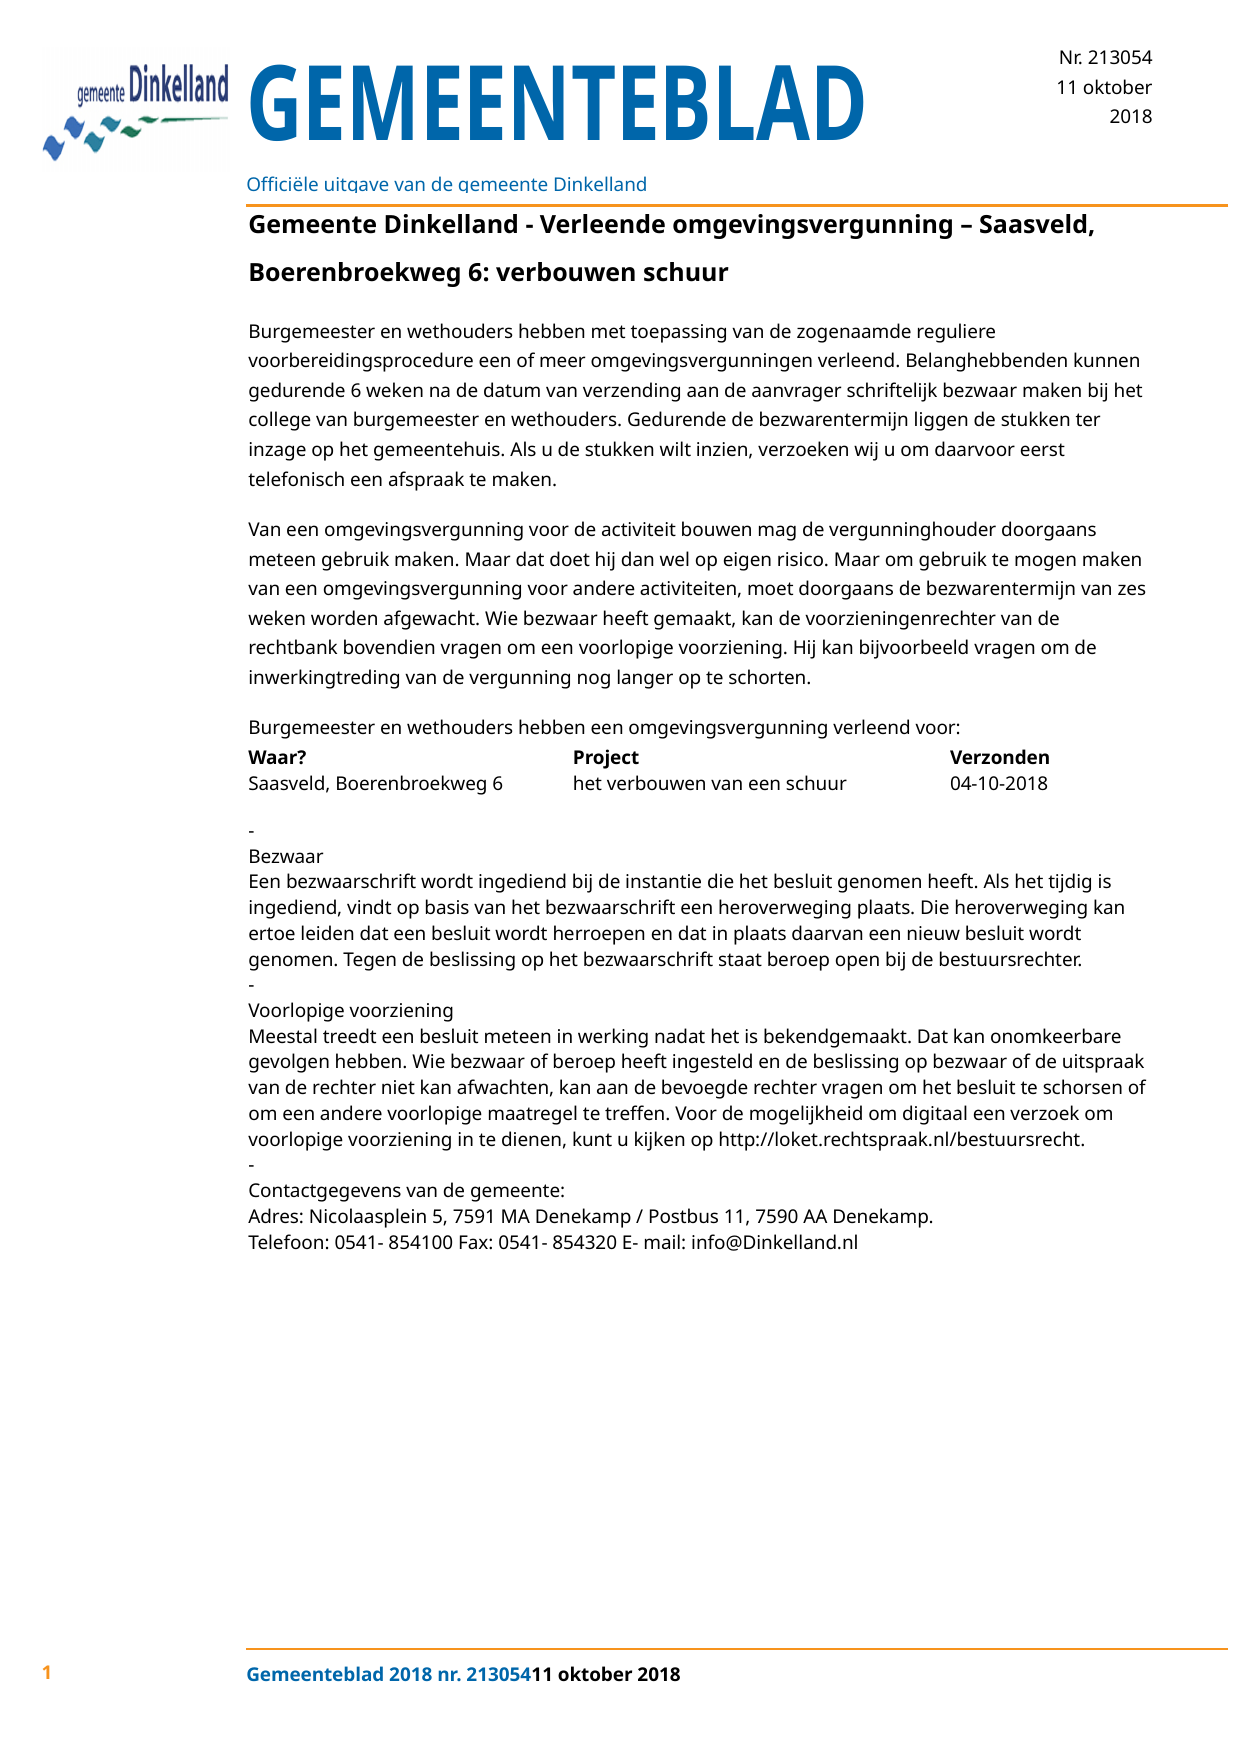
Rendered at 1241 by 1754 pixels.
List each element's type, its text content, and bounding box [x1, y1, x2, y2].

text Adres: Nicolaasplein 5, 7591 MA Denekamp / Postbus 11, 7590 AA Denekamp. [248, 1203, 1152, 1229]
table_cell Saasveld, Boerenbroekweg 6 [248, 770, 573, 796]
text Meestal treedt een besluit meteen in werking nadat het is bekendgemaakt. Dat kan onomkeerbare gevolgen hebben. Wie bezwaar of beroep heeft ingesteld en de beslissing op bezwaar of de uitspraak van de rechter niet kan afwachten, kan aan de bevoegde rechter vragen om het besluit te schorsen of om een andere voorlopige maatregel te treffen. Voor de mogelijkheid om digitaal een verzoek om voorlopige voorziening in te dienen, kunt u kijken op http://loket.rechtspraak.nl/bestuursrecht. [248, 1023, 1152, 1152]
text - [248, 817, 1152, 843]
table_header Verzonden [950, 744, 1152, 770]
text Voorlopige voorziening [248, 997, 1152, 1023]
text Bezwaar [248, 843, 1152, 869]
table_cell 04-10-2018 [950, 770, 1152, 796]
text Burgemeester en wethouders hebben een omgevingsvergunning verleend voor: [248, 714, 1152, 740]
table_cell het verbouwen van een schuur [573, 770, 950, 796]
text Van een omgevingsvergunning voor de activiteit bouwen mag de vergunninghouder doorgaans meteen gebruik maken. Maar dat doet hij dan wel op eigen risico. Maar om gebruik te mogen maken van een omgevingsvergunning voor andere activiteiten, moet doorgaans de bezwarentermijn van zes weken worden afgewacht. Wie bezwaar heeft gemaakt, kan de voorzieningenrechter van de rechtbank bovendien vragen om een voorlopige voorziening. Hij kan bijvoorbeeld vragen om de inwerkingtreding van de vergunning nog langer op te schorten. [248, 516, 1152, 690]
table_header Waar? [248, 744, 573, 770]
text Een bezwaarschrift wordt ingediend bij de instantie die het besluit genomen heeft. Als het tijdig is ingediend, vindt op basis van het bezwaarschrift een heroverweging plaats. Die heroverweging kan ertoe leiden dat een besluit wordt herroepen en dat in plaats daarvan een nieuw besluit wordt genomen. Tegen de beslissing op het bezwaarschrift staat beroep open bij de bestuursrechter. [248, 869, 1152, 972]
text - [248, 1152, 1152, 1177]
text Telefoon: 0541- 854100 Fax: 0541- 854320 E- mail: info@Dinkelland.nl [248, 1229, 1152, 1254]
picture [41, 47, 231, 172]
text Contactgegevens van de gemeente: [248, 1177, 1152, 1203]
text Gemeente Dinkelland - Verleende omgevingsvergunning – Saasveld, Boerenbroekweg 6: verbouwen schuur [248, 207, 1152, 288]
text - [248, 972, 1152, 997]
text Burgemeester en wethouders hebben met toepassing van de zogenaamde reguliere voorbereidingsprocedure een of meer omgevingsvergunningen verleend. Belanghebbenden kunnen gedurende 6 weken na de datum van verzending aan de aanvrager schriftelijk bezwaar maken bij het college van burgemeester en wethouders. Gedurende de bezwarentermijn liggen de stukken ter inzage op het gemeentehuis. Als u de stukken wilt inzien, verzoeken wij u om daarvoor eerst telefonisch een afspraak te maken. [248, 318, 1152, 492]
table_header Project [573, 744, 950, 770]
